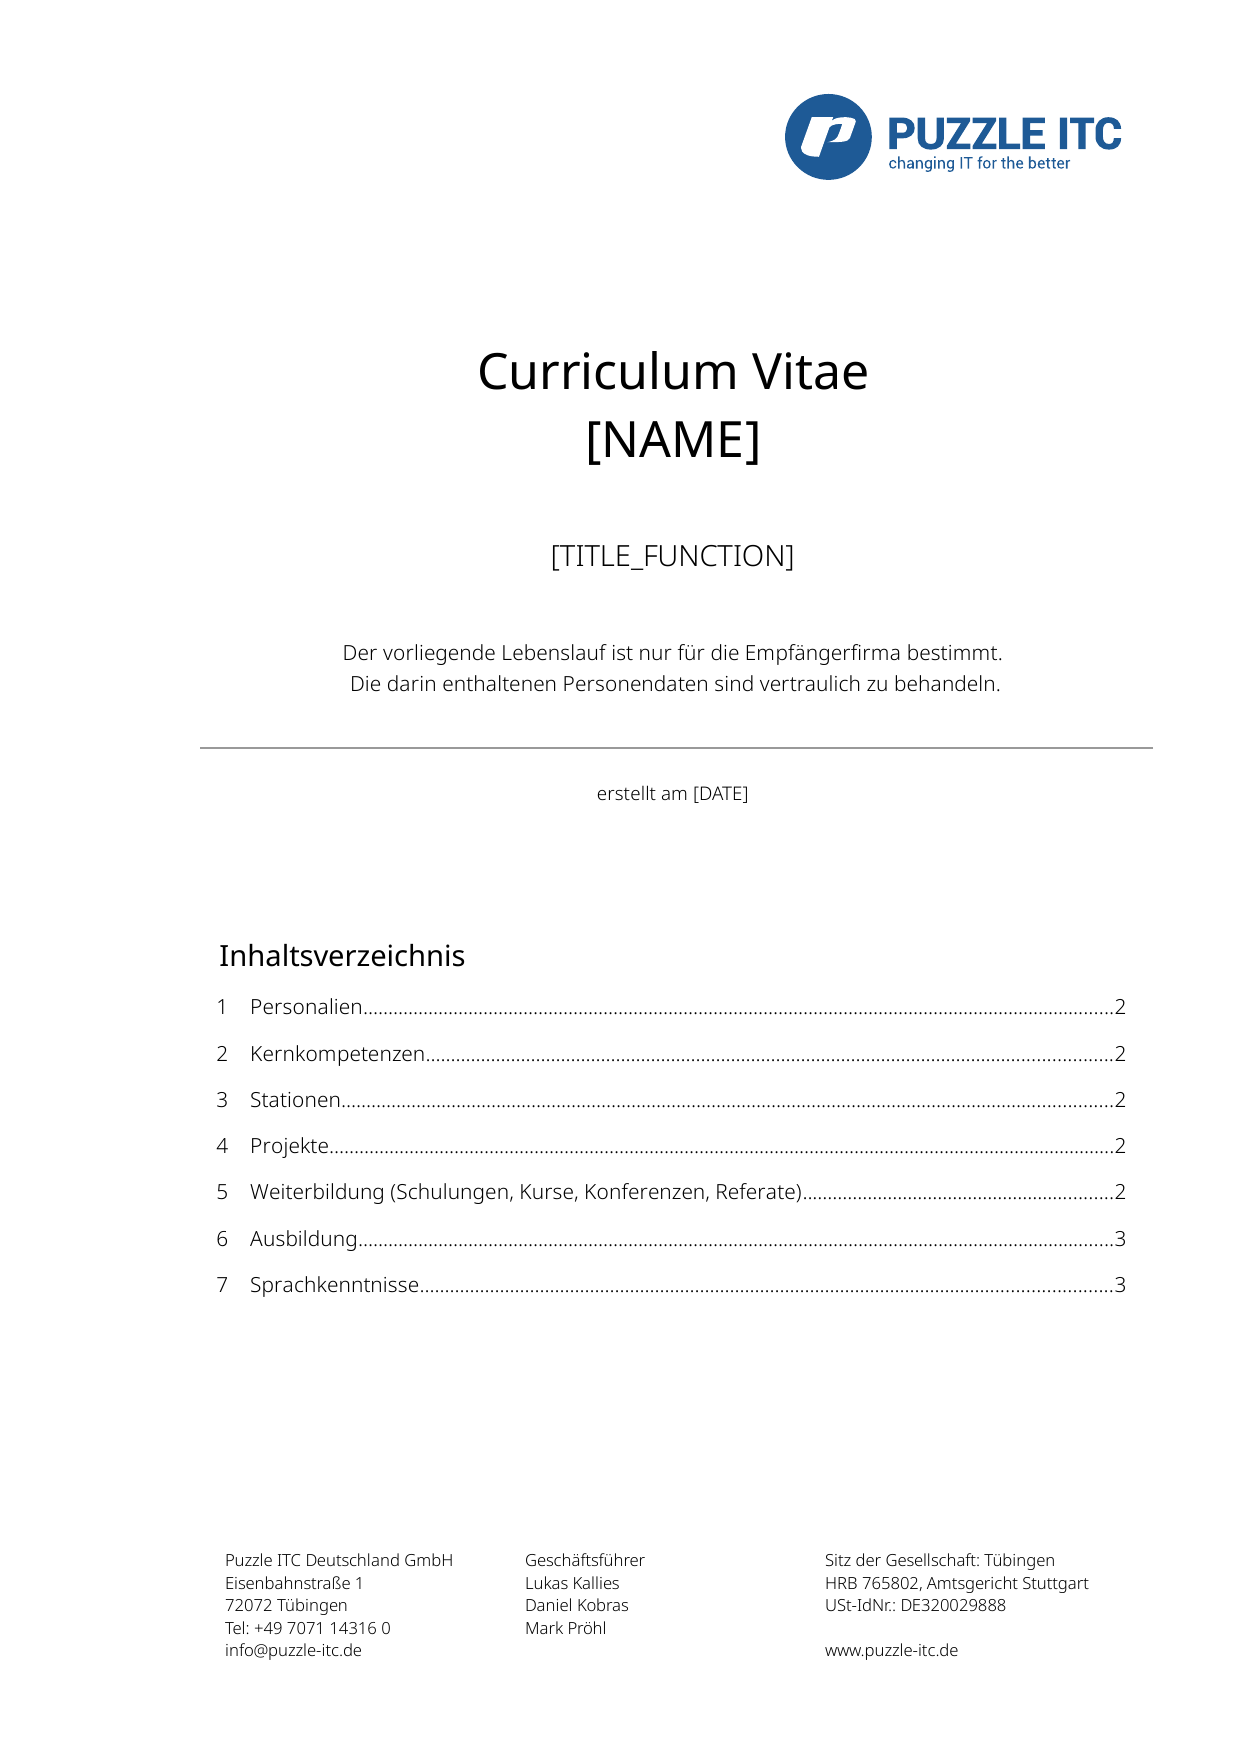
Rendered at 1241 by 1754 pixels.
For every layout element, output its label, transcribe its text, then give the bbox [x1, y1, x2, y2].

text 5 Weiterbildung (Schulungen, Kurse, Konferenzen, Referate) 2 [216, 1177, 1126, 1206]
text erstellt am [DATE] [219, 780, 1126, 806]
text Die darin enthaltenen Personendaten sind vertraulich zu behandeln. [299, 669, 1052, 698]
text 1 Personalien 2 [216, 992, 1126, 1021]
text 4 Projekte 2 [216, 1131, 1126, 1159]
text Curriculum Vitae [NAME] [218, 336, 1127, 472]
text 2 Kernkompetenzen 2 [216, 1038, 1126, 1067]
text Der vorliegende Lebenslauf ist nur für die Empfängerfirma bestimmt. [299, 638, 1052, 666]
text 7 Sprachkenntnisse 3 [216, 1270, 1126, 1298]
text 3 Stationen 2 [216, 1085, 1126, 1113]
subtitle Inhaltsverzeichnis [219, 935, 1126, 974]
text [TITLE_FUNCTION] [219, 535, 1126, 575]
text 6 Ausbildung 3 [216, 1223, 1126, 1252]
